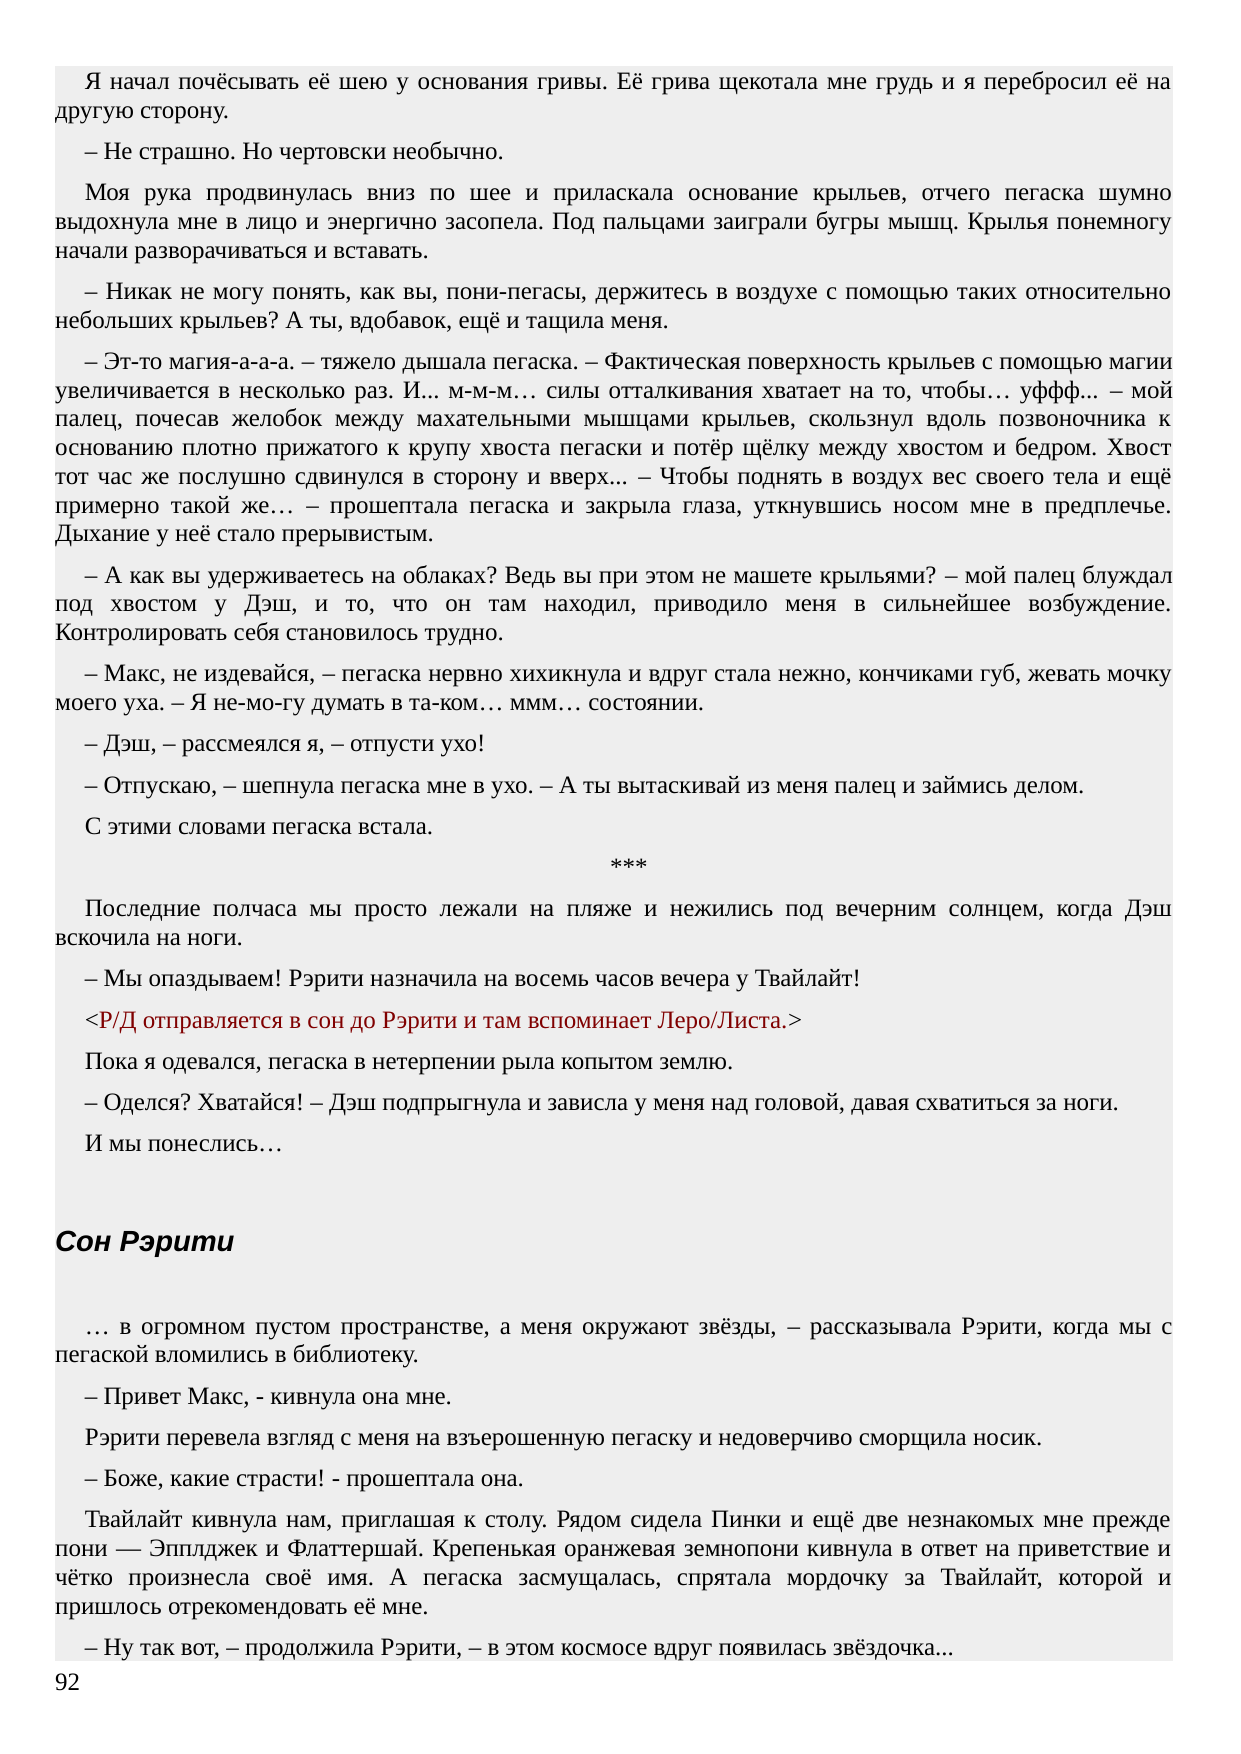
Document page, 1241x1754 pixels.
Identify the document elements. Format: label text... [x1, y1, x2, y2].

text Я начал почёсывать её шею у основания гривы. Её грива щекотала мне грудь и я перебросил её на другую сторону. [55, 66, 1173, 123]
text – Не страшно. Но чертовски необычно. [55, 136, 1173, 165]
subtitle Сон Рэрити [55, 1223, 1173, 1257]
text <Р/Д отправляется в сон до Рэрити и там вспоминает Леро/Листа.> [55, 1005, 1173, 1033]
text … в огромном пустом пространстве, а меня окружают звёзды, – рассказывала Рэрити, когда мы с пегаской вломились в библиотеку. [55, 1311, 1173, 1368]
text – Боже, какие страсти! - прошептала она. [55, 1463, 1173, 1492]
text И мы понеслись… [55, 1128, 1173, 1157]
text – Отпускаю, – шепнула пегаска мне в ухо. – А ты вытаскивай из меня палец и займись делом. [55, 770, 1173, 798]
text – Оделся? Хватайся! – Дэш подпрыгнула и зависла у меня над головой, давая схватиться за ноги. [55, 1087, 1173, 1116]
text – Никак не могу понять, как вы, пони-пегасы, держитесь в воздухе с помощью таких относительно небольших крыльев? А ты, вдобавок, ещё и тащила меня. [55, 276, 1173, 333]
text – Дэш, – рассмеялся я, – отпусти ухо! [55, 728, 1173, 757]
text – Мы опаздываем! Рэрити назначила на восемь часов вечера у Твайлайт! [55, 963, 1173, 992]
text – Привет Макс, - кивнула она мне. [55, 1381, 1173, 1409]
text – Макс, не издевайся, – пегаска нервно хихикнула и вдруг стала нежно, кончиками губ, жевать мочку моего уха. – Я не-мо-гу думать в та-ком… ммм… состоянии. [55, 658, 1173, 716]
text *** [55, 852, 1173, 881]
text Пока я одевался, пегаска в нетерпении рыла копытом землю. [55, 1046, 1173, 1075]
text – Ну так вот, – продолжила Рэрити, – в этом космосе вдруг появилась звёздочка... [55, 1632, 1173, 1661]
text Последние полчаса мы просто лежали на пляже и нежились под вечерним солнцем, когда Дэш вскочила на ноги. [55, 893, 1173, 951]
text Рэрити перевела взгляд с меня на взъерошенную пегаску и недоверчиво сморщила носик. [55, 1422, 1173, 1451]
text Моя рука продвинулась вниз по шее и приласкала основание крыльев, отчего пегаска шумно выдохнула мне в лицо и энергично засопела. Под пальцами заиграли бугры мышц. Крылья понемногу начали разворачиваться и вставать. [55, 177, 1173, 263]
text С этими словами пегаска встала. [55, 811, 1173, 840]
text – А как вы удерживаетесь на облаках? Ведь вы при этом не машете крыльями? – мой палец блуждал под хвостом у Дэш, и то, что он там находил, приводило меня в сильнейшее возбуждение. Контролировать себя становилось трудно. [55, 560, 1173, 646]
text Твайлайт кивнула нам, приглашая к столу. Рядом сидела Пинки и ещё две незнакомых мне прежде пони — Эпплджек и Флаттершай. Крепенькая оранжевая земнопони кивнула в ответ на приветствие и чётко произнесла своё имя. А пегаска засмущалась, спрятала мордочку за Твайлайт, которой и пришлось отрекомендовать её мне. [55, 1504, 1173, 1619]
text – Эт-то магия-а-а-а. – тяжело дышала пегаска. – Фактическая поверхность крыльев с помощью магии увеличивается в несколько раз. И... м-м-м… силы отталкивания хватает на то, чтобы… уффф... – мой палец, почесав желобок между махательными мышцами крыльев, скользнул вдоль позвоночника к основанию плотно прижатого к крупу хвоста пегаски и потёр щёлку между хвостом и бедром. Хвост тот час же послушно сдвинулся в сторону и вверх... – Чтобы поднять в воздух вес своего тела и ещё примерно такой же… – прошептала пегаска и закрыла глаза, уткнувшись носом мне в предплечье. Дыхание у неё стало прерывистым. [55, 346, 1173, 547]
